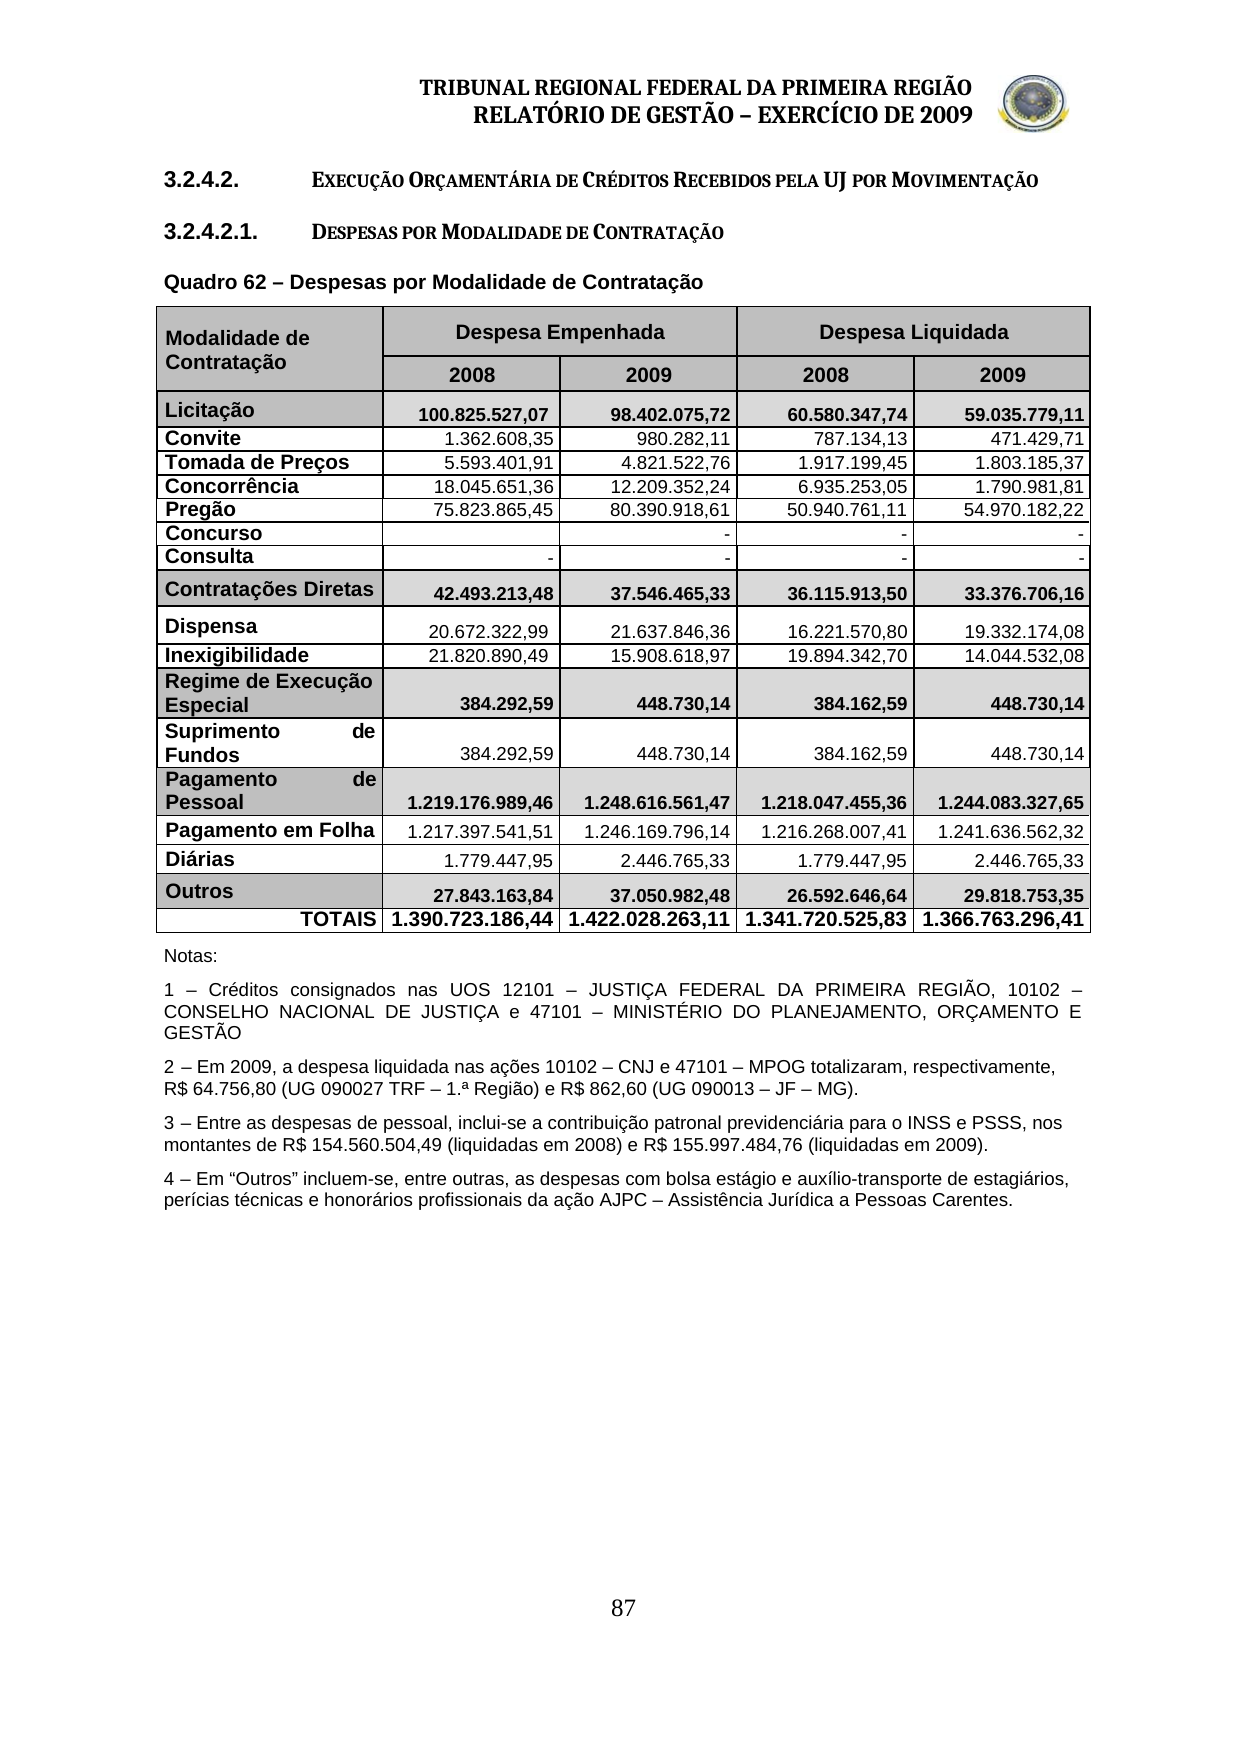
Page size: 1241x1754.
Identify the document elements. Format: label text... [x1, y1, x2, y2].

table_cell 384.292,59 [384, 669, 559, 717]
table_cell 1.217.397.541,51 [383, 816, 559, 844]
table_cell 21.820.890,49 [384, 645, 559, 667]
table_cell 6.935.253,05 [738, 476, 913, 497]
table_cell 448.730,14 [561, 669, 736, 717]
table_cell 2.446.765,33 [914, 844, 1090, 872]
table_cell 29.818.753,35 [914, 873, 1090, 908]
table_cell 20.672.322,99 [384, 607, 559, 643]
table_cell Suprimento de Fundos [158, 719, 382, 767]
list EXECUÇÃO ORÇAMENTÁRIA DE CRÉDITOS RECEBIDOS PELA UJ POR MOVIMENTAÇÃO [163, 166, 1103, 193]
table_cell 448.730,14 [915, 719, 1089, 767]
table_cell 5.593.401,91 [384, 452, 559, 473]
table_cell 33.376.706,16 [915, 571, 1089, 605]
table_cell 21.637.846,36 [561, 607, 736, 643]
table_cell Pagamento em Folha [157, 816, 382, 844]
table_cell 1.366.763.296,41 [914, 908, 1090, 932]
table_cell TOTAIS [157, 909, 382, 932]
list – Créditos consignados nas UOS 12101 – JUSTIÇA FEDERAL DA PRIMEIRA REGIÃO, 10102 – CONSELHO NACIONAL DE JUSTIÇA e 47101 – MINISTÉRIO DO PLANEJAMENTO, ORÇAMENTO E GESTÃO [163, 979, 1083, 1044]
table_cell 1.917.199,45 [738, 452, 913, 473]
table_cell Dispensa [158, 607, 382, 643]
table_cell - [560, 523, 736, 545]
table_cell 59.035.779,11 [915, 392, 1089, 426]
table_cell 1.362.608,35 [384, 428, 559, 449]
table_cell 54.970.182,22 [914, 499, 1090, 521]
table_cell 2008 [738, 357, 913, 390]
table_cell 787.134,13 [738, 428, 913, 449]
table_cell 384.292,59 [384, 719, 559, 767]
table_cell 1.390.723.186,44 [383, 909, 559, 932]
table_cell [383, 523, 559, 545]
table_cell 4.821.522,76 [561, 452, 736, 473]
table_cell 448.730,14 [561, 719, 736, 767]
table_cell 1.218.047.455,36 [737, 768, 913, 815]
list – Entre as despesas de pessoal, inclui-se a contribuição patronal previdenciária para o INSS e PSSS, nos montantes de R$ 154.560.504,49 (liquidadas em 2008) e R$ 155.997.484,76 (liquidadas em 2009). [163, 1112, 1083, 1155]
list DESPESAS POR MODALIDADE DE CONTRATAÇÃO [163, 218, 1103, 245]
subtitle Quadro 62 – Despesas por Modalidade de Contratação [163, 269, 1103, 293]
table_cell - [915, 546, 1089, 569]
table_cell Contratações Diretas [158, 571, 382, 605]
table_header Modalidade de Contratação [157, 307, 382, 390]
table_cell Diárias [157, 845, 382, 872]
table_cell 18.045.651,36 [384, 476, 559, 497]
table_cell 980.282,11 [561, 428, 736, 449]
table_cell - [738, 546, 913, 569]
table_cell - [914, 521, 1090, 545]
text RELATÓRIO DE GESTÃO – EXERCÍCIO DE 2009 [144, 101, 972, 130]
table_cell 36.115.913,50 [738, 571, 913, 605]
table_cell Concurso [157, 523, 382, 545]
table_cell 19.894.342,70 [738, 645, 913, 667]
table_cell 384.162,59 [738, 719, 913, 767]
table_cell Outros [157, 874, 382, 908]
table_cell 471.429,71 [915, 428, 1089, 449]
table_cell 19.332.174,08 [915, 607, 1089, 643]
table_cell Tomada de Preços [158, 452, 382, 473]
table_cell Convite [158, 428, 382, 449]
table_cell 1.803.185,37 [915, 452, 1089, 473]
table_cell 12.209.352,24 [561, 476, 736, 497]
table_cell 75.823.865,45 [383, 499, 559, 521]
table_cell 26.592.646,64 [737, 874, 913, 908]
text Notas: [163, 945, 1103, 967]
table_cell 15.908.618,97 [561, 645, 736, 667]
table_cell 27.843.163,84 [383, 874, 559, 908]
table_cell 2009 [915, 357, 1089, 390]
table_cell 42.493.213,48 [384, 571, 559, 605]
table_cell 100.825.527,07 [384, 392, 559, 426]
table_cell 2.446.765,33 [560, 845, 736, 872]
table_cell 60.580.347,74 [738, 392, 913, 426]
table_cell 98.402.075,72 [561, 392, 736, 426]
table_cell 37.050.982,48 [560, 874, 736, 908]
picture [997, 75, 1070, 133]
table_cell Consulta [158, 546, 382, 569]
table_cell Pregão [157, 499, 382, 521]
table_cell 1.790.981,81 [915, 476, 1089, 497]
table_cell 14.044.532,08 [915, 645, 1089, 667]
table_cell 1.246.169.796,14 [560, 816, 736, 844]
table_cell 16.221.570,80 [738, 607, 913, 643]
table_cell 1.244.083.327,65 [914, 768, 1090, 815]
table_header Despesa Empenhada [384, 307, 736, 355]
table_cell 2009 [561, 357, 736, 390]
table_cell - [561, 546, 736, 569]
table_cell - [737, 523, 913, 545]
table_cell Regime de Execução Especial [158, 669, 382, 717]
table_cell 37.546.465,33 [561, 571, 736, 605]
table_cell Licitação [158, 392, 382, 426]
table_cell 1.779.447,95 [737, 845, 913, 872]
table_cell 1.422.028.263,11 [560, 909, 736, 932]
table_cell Concorrência [158, 476, 382, 497]
list – Em 2009, a despesa liquidada nas ações 10102 – CNJ e 47101 – MPOG totalizaram, respectivamente, R$ 64.756,80 (UG 090027 TRF – 1.ª Região) e R$ 862,60 (UG 090013 – JF – MG). [163, 1056, 1083, 1099]
table_cell 80.390.918,61 [560, 499, 736, 521]
table_cell 384.162,59 [738, 669, 913, 717]
table_cell - [384, 546, 559, 569]
table_cell 1.779.447,95 [383, 845, 559, 872]
table_cell 1.216.268.007,41 [737, 816, 913, 844]
table_cell 1.341.720.525,83 [737, 909, 913, 932]
table_cell 2008 [384, 357, 559, 390]
table_cell 1.248.616.561,47 [560, 768, 736, 815]
table_header Despesa Liquidada [738, 307, 1089, 355]
table_cell 50.940.761,11 [737, 499, 913, 521]
table_cell Inexigibilidade [158, 645, 382, 667]
text 87 [609, 1593, 638, 1622]
text TRIBUNAL REGIONAL FEDERAL DA PRIMEIRA REGIÃO [144, 75, 972, 101]
table_cell Pagamento de Pessoal [157, 768, 382, 815]
table_cell 1.219.176.989,46 [383, 768, 559, 815]
table_cell 448.730,14 [915, 669, 1089, 717]
table_cell 1.241.636.562,32 [914, 815, 1090, 844]
list – Em “Outros” incluem-se, entre outras, as despesas com bolsa estágio e auxílio-transporte de estagiários, perícias técnicas e honorários profissionais da ação AJPC – Assistência Jurídica a Pessoas Carentes. [163, 1168, 1083, 1211]
